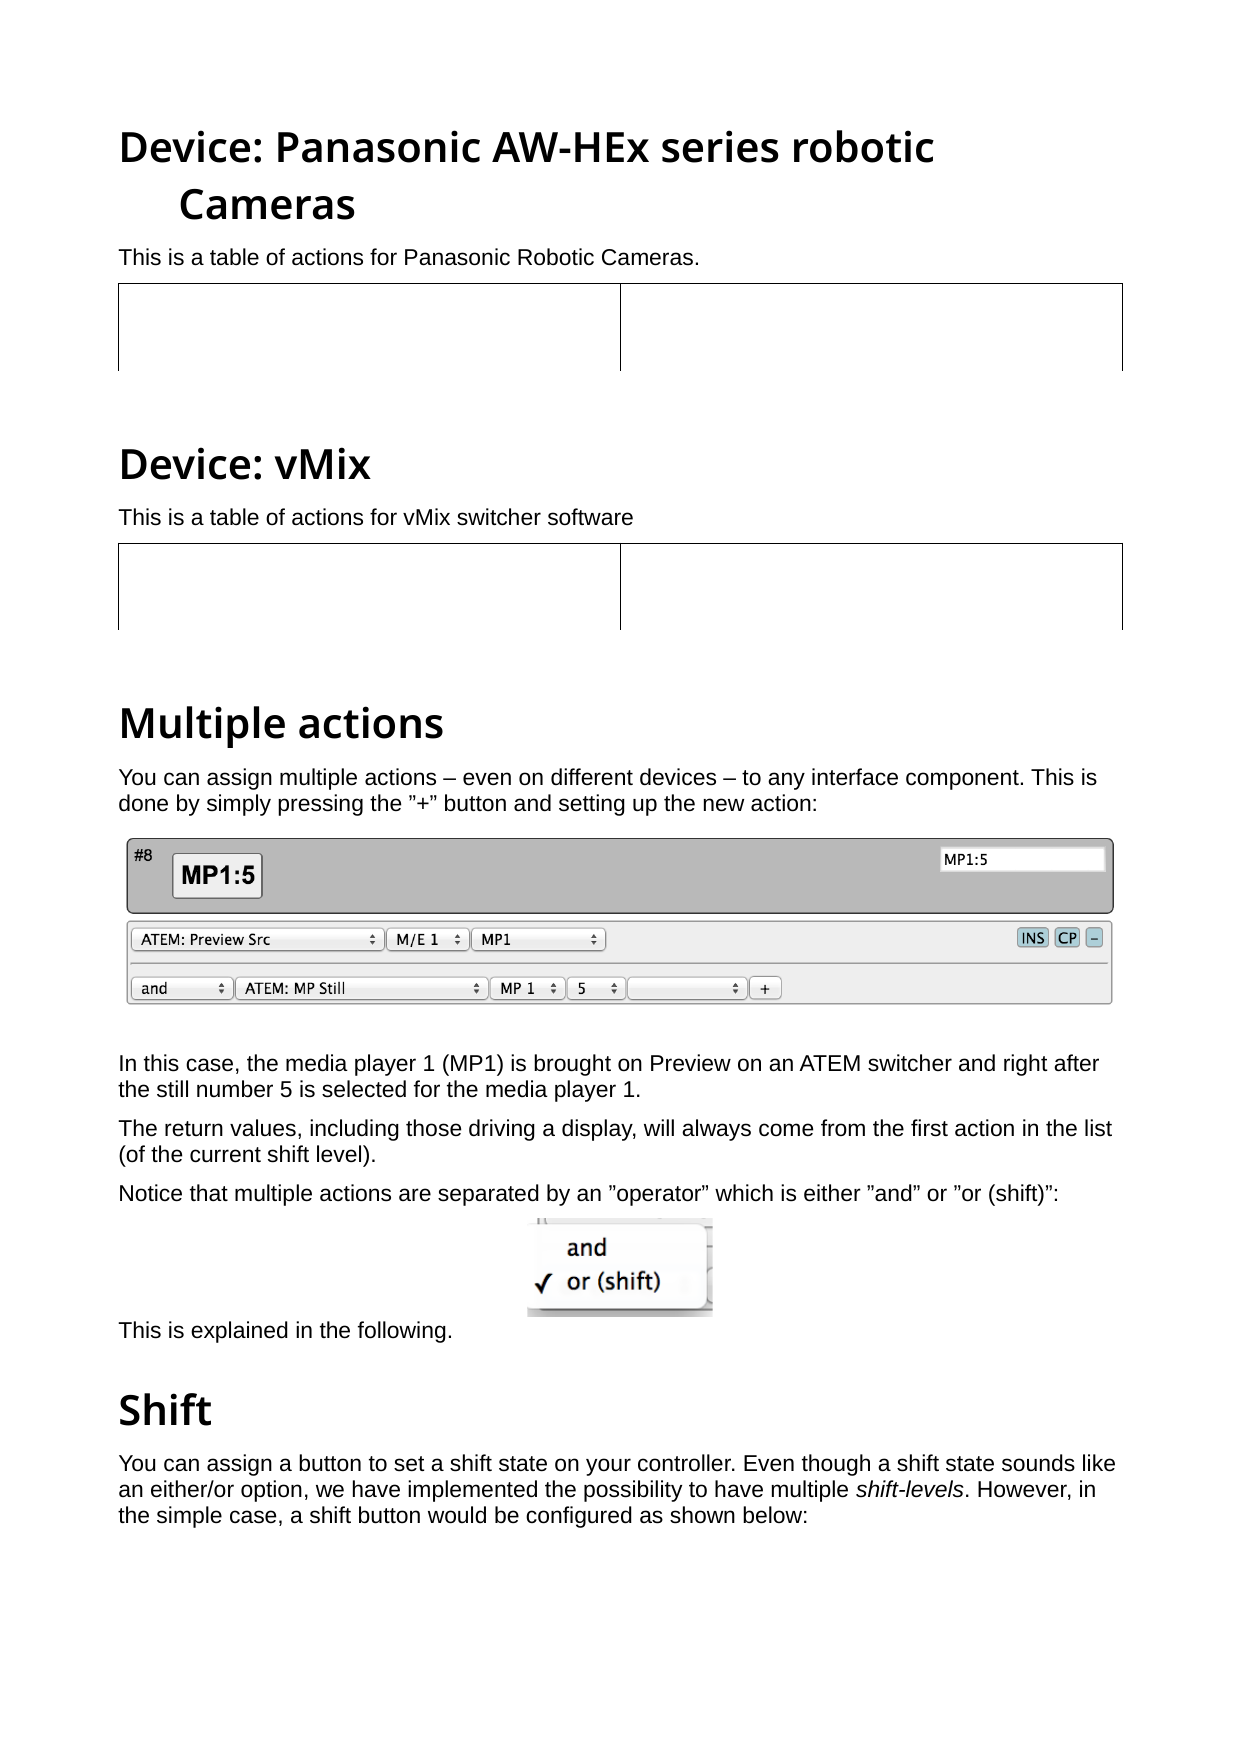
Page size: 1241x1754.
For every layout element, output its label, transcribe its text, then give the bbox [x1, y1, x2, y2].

picture [527, 1218, 713, 1317]
table_header [119, 544, 620, 597]
table_cell [621, 338, 1122, 371]
subtitle Shift [118, 1381, 1122, 1437]
text You can assign a button to set a shift state on your controller. Even though a shift state sounds like an either/or option, we have implemented the possibility to have multiple shift-levels. However, in the simple case, a shift button would be configured as shown below: [118, 1450, 1122, 1529]
text This is a table of actions for vMix switcher software [118, 504, 1122, 530]
subtitle Multiple actions [118, 694, 1122, 751]
subtitle Device: vMix [118, 434, 1122, 491]
text This is a table of actions for Panasonic Robotic Cameras. [118, 244, 1122, 271]
table_cell [621, 598, 1122, 630]
table_cell [119, 338, 620, 371]
text The return values, including those driving a display, will always come from the first action in the list (of the current shift level). [118, 1115, 1122, 1167]
text This is explained in the following. [118, 1317, 1122, 1343]
subtitle Device: Panasonic AW-HEx series robotic Cameras [118, 118, 1122, 232]
text You can assign multiple actions – even on different devices – to any interface component. This is done by simply pressing the ”+” button and setting up the new action: [118, 763, 1122, 816]
picture [118, 828, 1123, 1011]
text In this case, the media player 1 (MP1) is brought on Preview on an ATEM switcher and right after the still number 5 is selected for the media player 1. [118, 1049, 1122, 1102]
table_header [621, 284, 1122, 338]
text Notice that multiple actions are separated by an ”operator” which is either ”and” or ”or (shift)”: [118, 1180, 1122, 1206]
table_cell [119, 598, 620, 630]
table_header [621, 544, 1122, 597]
table_header [119, 284, 620, 338]
